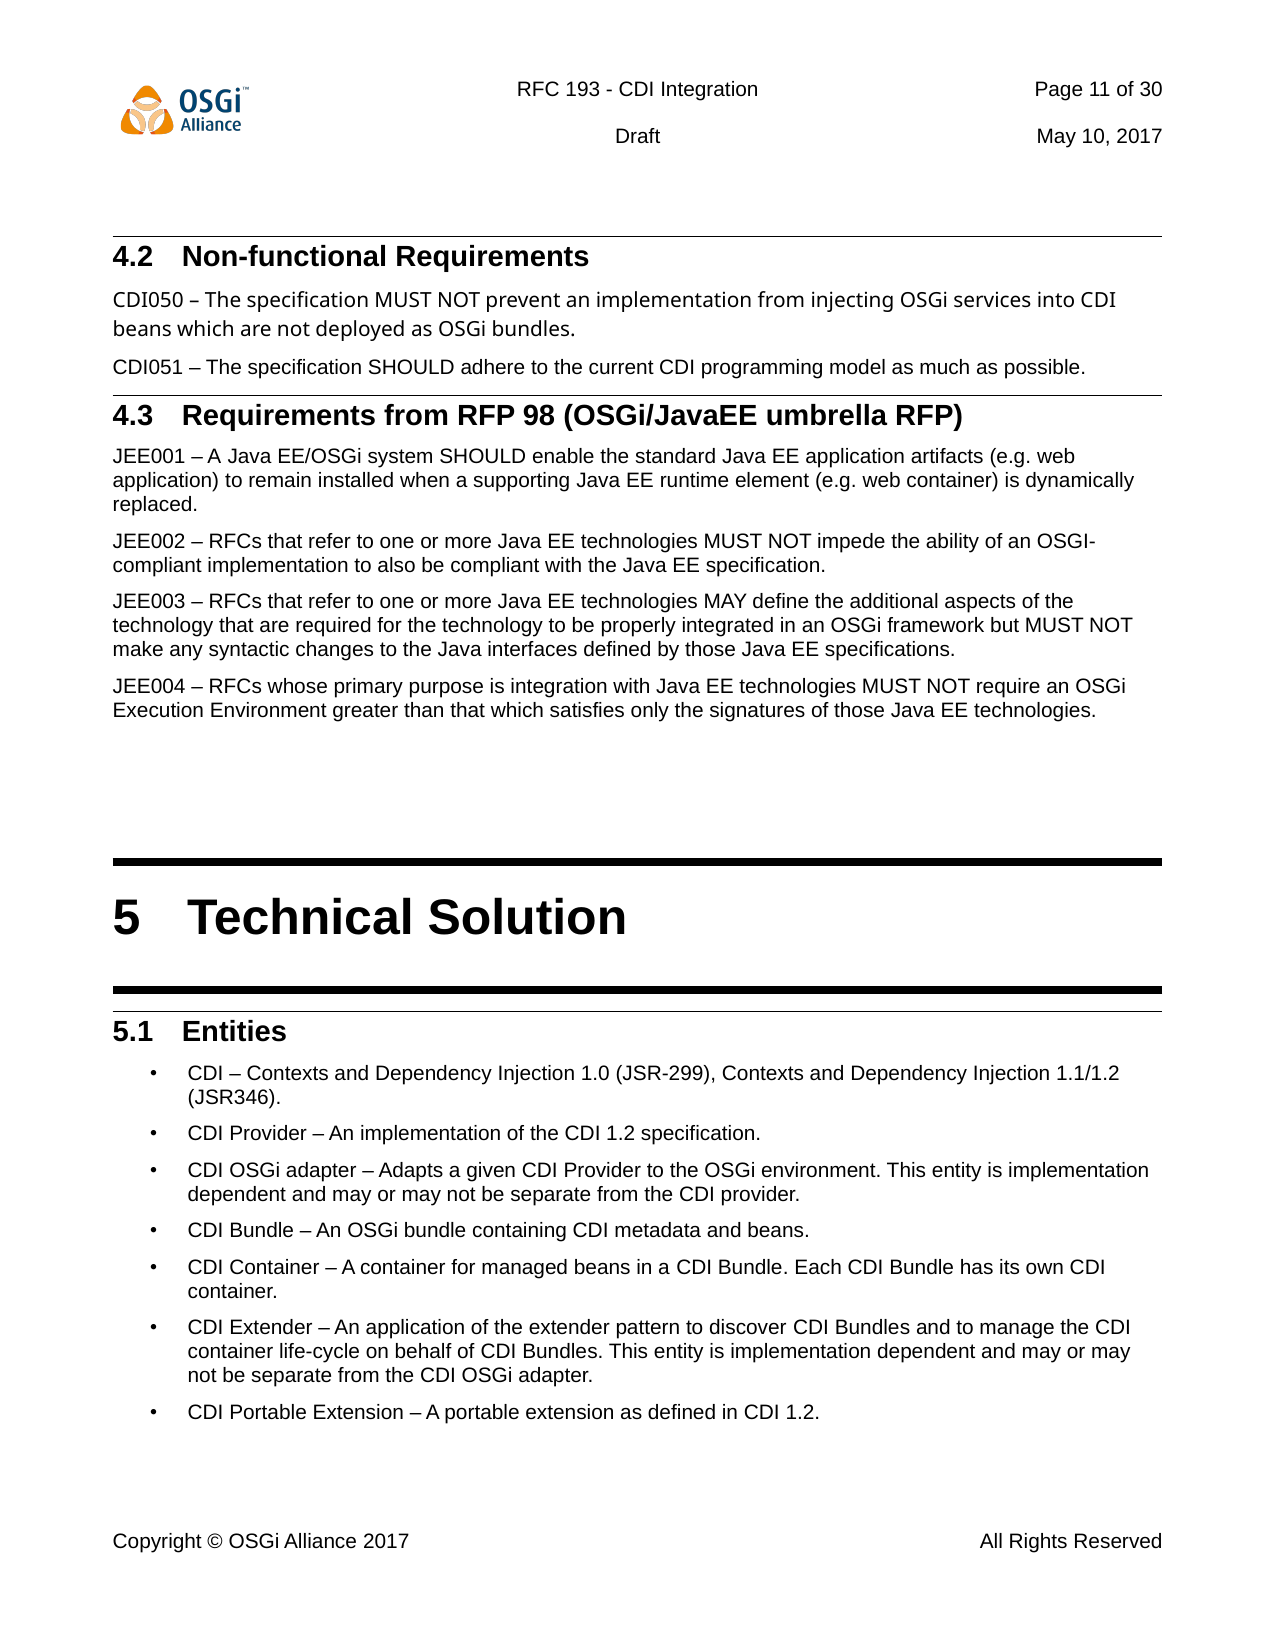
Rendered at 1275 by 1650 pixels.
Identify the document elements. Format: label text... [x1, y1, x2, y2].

text CDI050 – The specification MUST NOT prevent an implementation from injecting OSGi services into CDI beans which are not deployed as OSGi bundles. [112, 285, 1162, 342]
subtitle Requirements from RFP 98 (OSGi/JavaEE umbrella RFP) [112, 396, 1162, 432]
text CDI051 – The specification SHOULD adhere to the current CDI programming model as much as possible. [112, 354, 1162, 378]
list CDI Extender – An application of the extender pattern to discover CDI Bundles and to manage the CDI container life-cycle on behalf of CDI Bundles. This entity is implementation dependent and may or may not be separate from the CDI OSGi adapter. [150, 1315, 1162, 1387]
text JEE002 – RFCs that refer to one or more Java EE technologies MUST NOT impede the ability of an OSGI-compliant implementation to also be compliant with the Java EE specification. [112, 529, 1162, 577]
subtitle Entities [112, 1012, 1162, 1048]
text JEE001 – A Java EE/OSGi system SHOULD enable the standard Java EE application artifacts (e.g. web application) to remain installed when a supporting Java EE runtime element (e.g. web container) is dynamically replaced. [112, 444, 1162, 516]
subtitle Non-functional Requirements [112, 237, 1162, 273]
picture [113, 78, 257, 142]
list CDI Provider – An implementation of the CDI 1.2 specification. [150, 1121, 1162, 1145]
list CDI – Contexts and Dependency Injection 1.0 (JSR-299), Contexts and Dependency Injection 1.1/1.2 (JSR346). [150, 1060, 1162, 1108]
text JEE003 – RFCs that refer to one or more Java EE technologies MAY define the additional aspects of the technology that are required for the technology to be properly integrated in an OSGi framework but MUST NOT make any syntactic changes to the Java interfaces defined by those Java EE specifications. [112, 589, 1162, 661]
text JEE004 – RFCs whose primary purpose is integration with Java EE technologies MUST NOT require an OSGi Execution Environment greater than that which satisfies only the signatures of those Java EE technologies. [112, 673, 1162, 721]
list CDI Container – A container for managed beans in a CDI Bundle. Each CDI Bundle has its own CDI container. [150, 1254, 1162, 1303]
subtitle Technical Solution [112, 859, 1162, 994]
list CDI Bundle – An OSGi bundle containing CDI metadata and beans. [150, 1218, 1162, 1242]
list CDI Portable Extension – A portable extension as defined in CDI 1.2. [150, 1399, 1162, 1424]
list CDI OSGi adapter – Adapts a given CDI Provider to the OSGi environment. This entity is implementation dependent and may or may not be separate from the CDI provider. [150, 1157, 1162, 1206]
